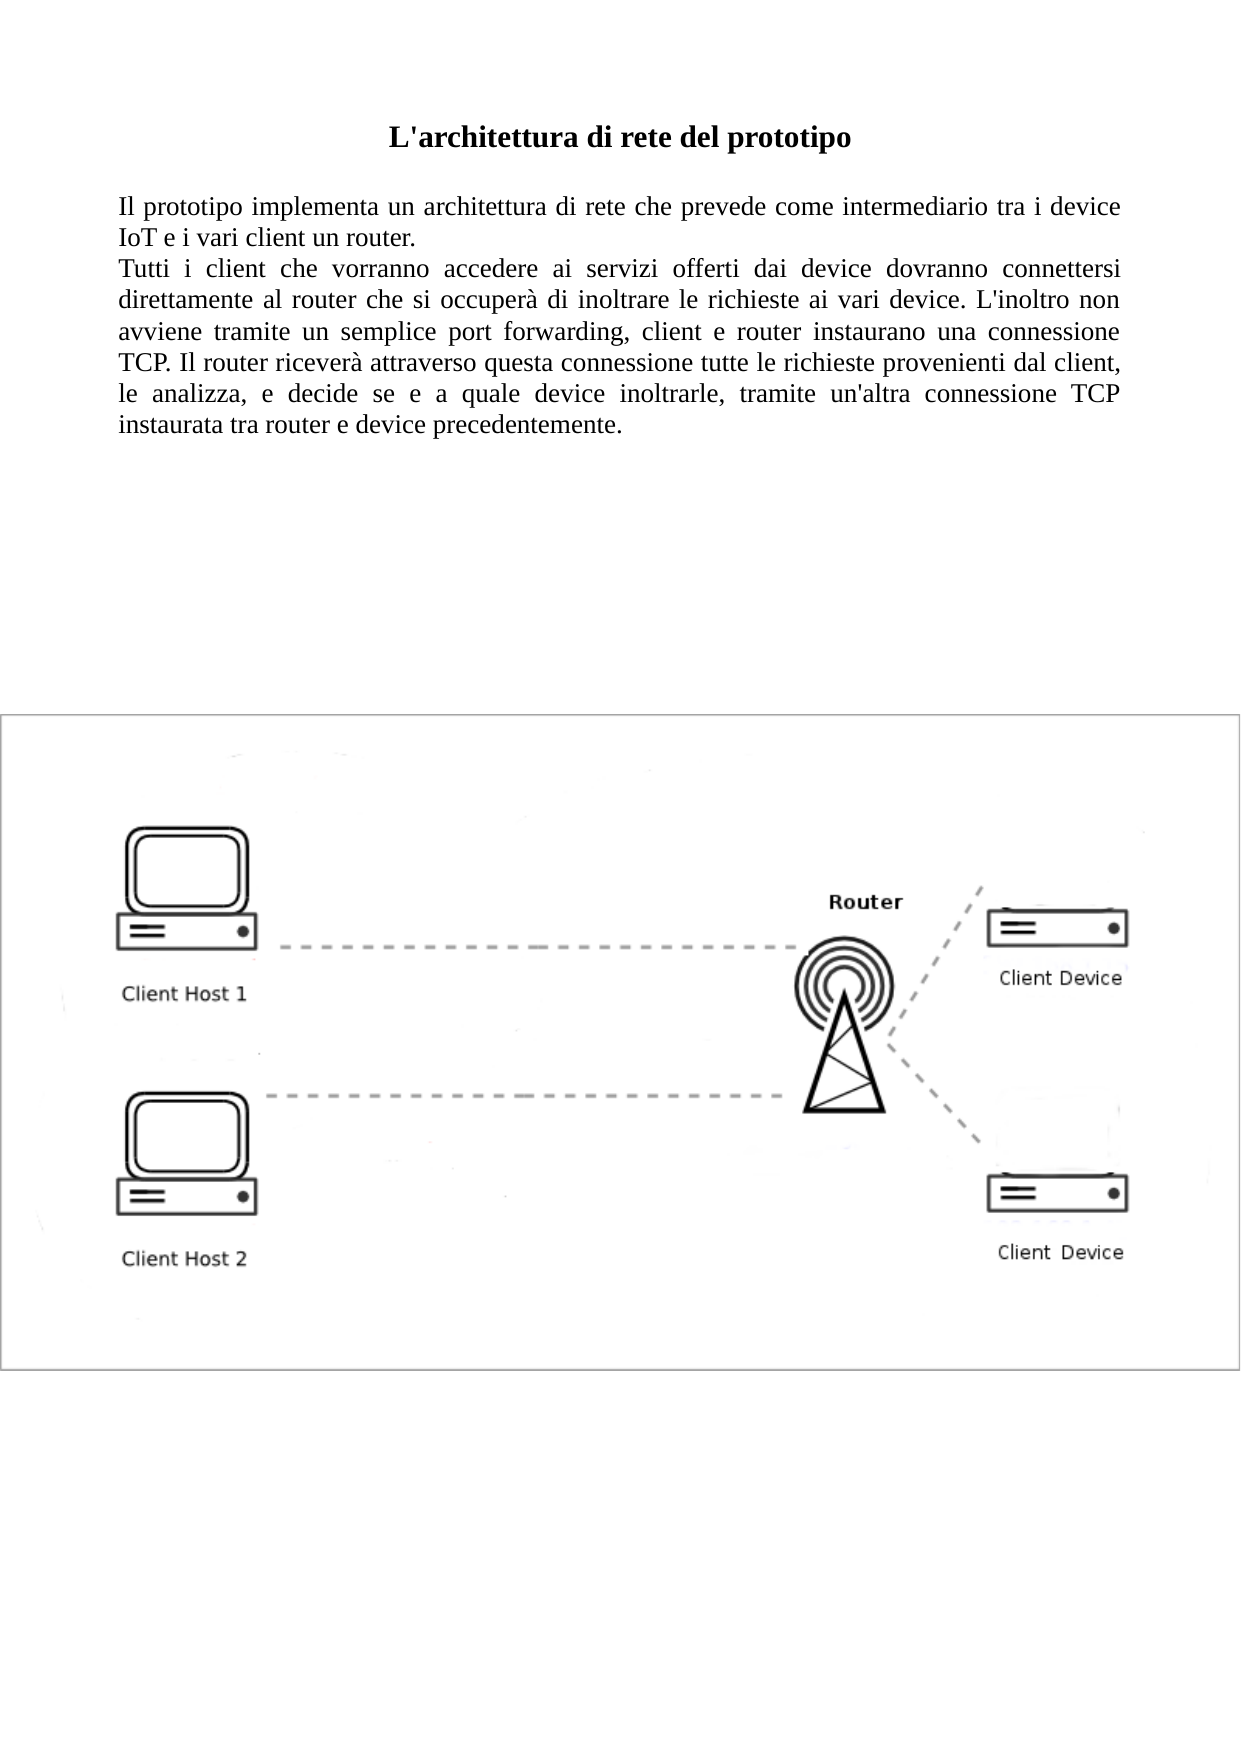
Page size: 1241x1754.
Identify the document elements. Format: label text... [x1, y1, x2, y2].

text Tutti i client che vorranno accedere ai servizi offerti dai device dovranno connettersi direttamente al router che si occuperà di inoltrare le richieste ai vari device. L'inoltro non avviene tramite un semplice port forwarding, client e router instaurano una connessione TCP. Il router riceverà attraverso questa connessione tutte le richieste provenienti dal client, le analizza, e decide se e a quale device inoltrarle, tramite un'altra connessione TCP instaurata tra router e device precedentemente. [118, 252, 1122, 439]
text L'architettura di rete del prototipo [118, 118, 1122, 154]
picture [0, 714, 1241, 1371]
text Il prototipo implementa un architettura di rete che prevede come intermediario tra i device IoT e i vari client un router. [118, 190, 1122, 252]
